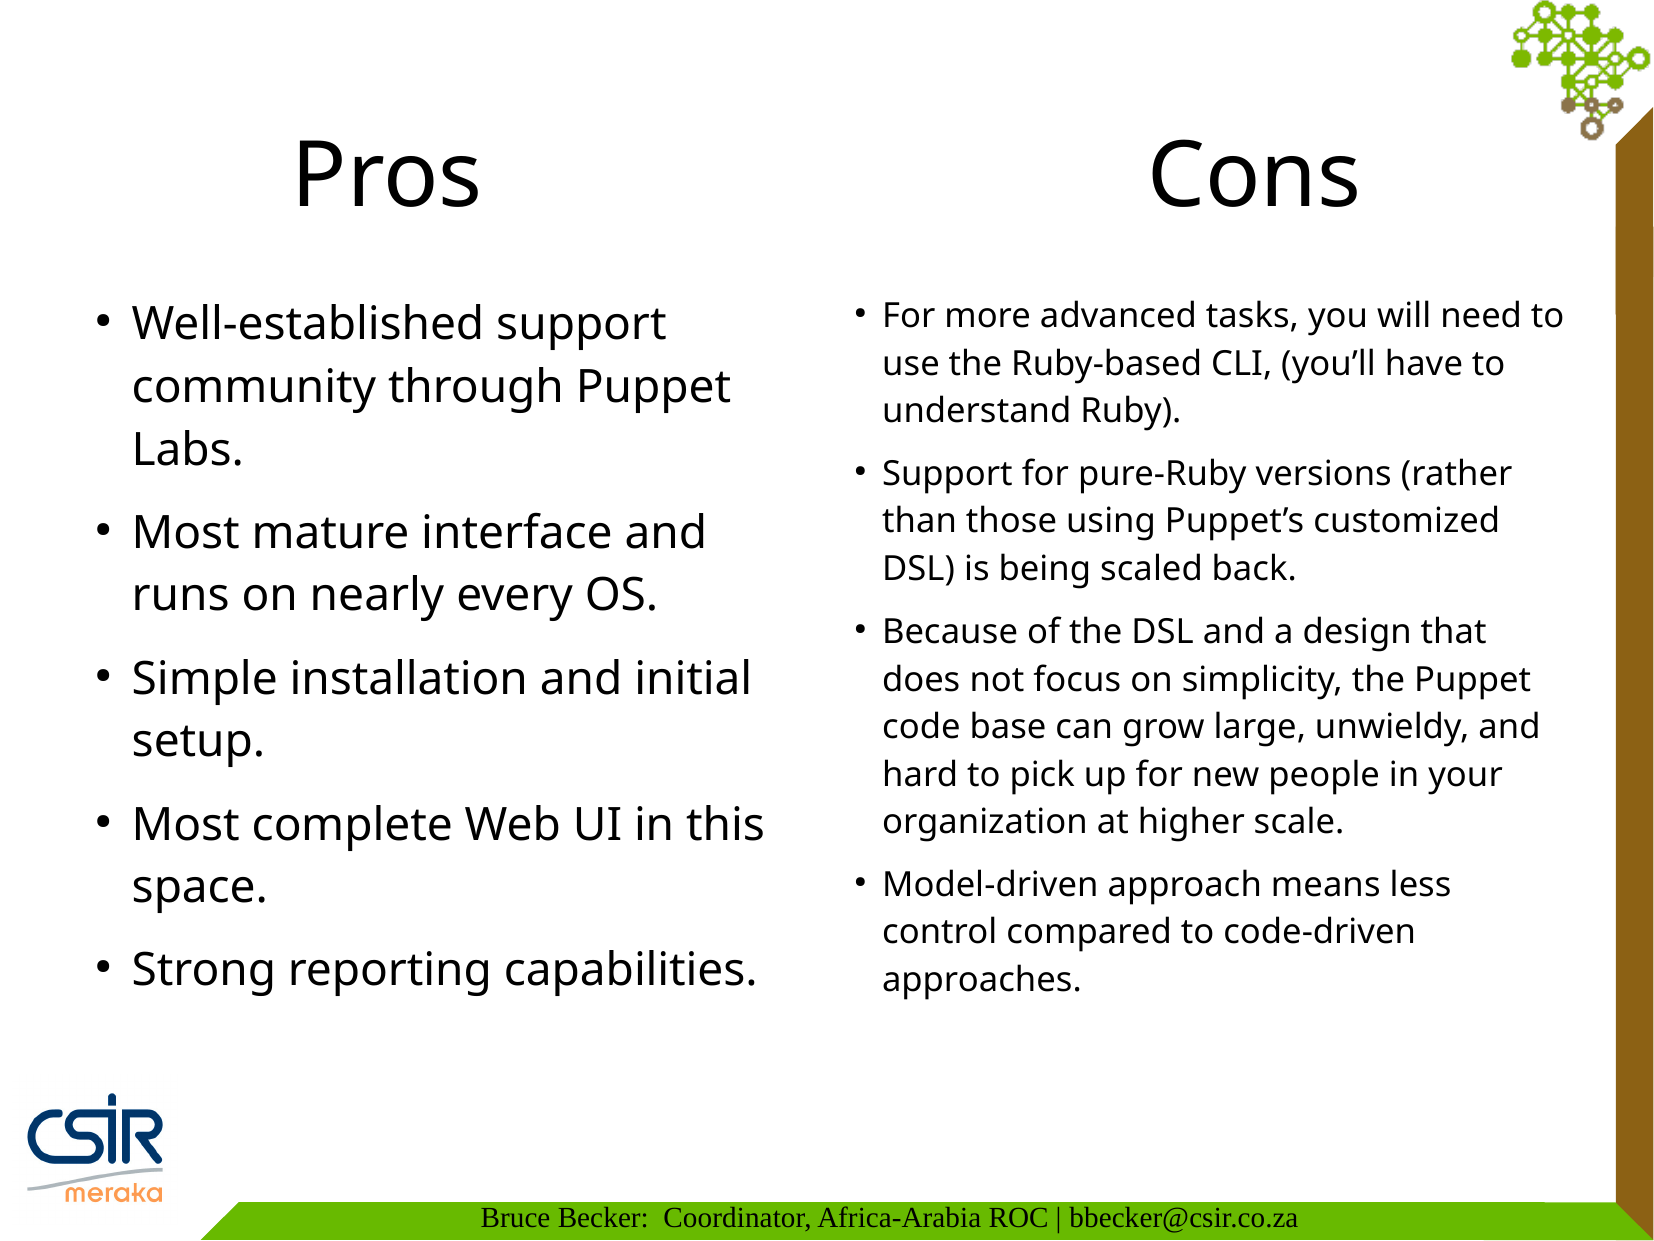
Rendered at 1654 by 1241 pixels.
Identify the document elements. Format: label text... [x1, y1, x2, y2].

title Pros Cons [82, 67, 1571, 275]
picture [12, 1074, 178, 1225]
list Well-established support community through Puppet Labs. Most mature interface and runs on nearly every OS. Simple installation and initial setup. Most complete Web UI in this space. Strong reporting capabilities. [82, 290, 809, 1010]
list For more advanced tasks, you will need to use the Ruby-based CLI, (you’ll have to understand Ruby). Support for pure-Ruby versions (rather than those using Puppet’s customized DSL) is being scaled back. Because of the DSL and a design that does not focus on simplicity, the Puppet code base can grow large, unwieldy, and hard to pick up for new people in your organization at higher scale. Model-driven approach means less control compared to code-driven approaches. [845, 290, 1572, 1010]
picture [1503, 0, 1654, 144]
